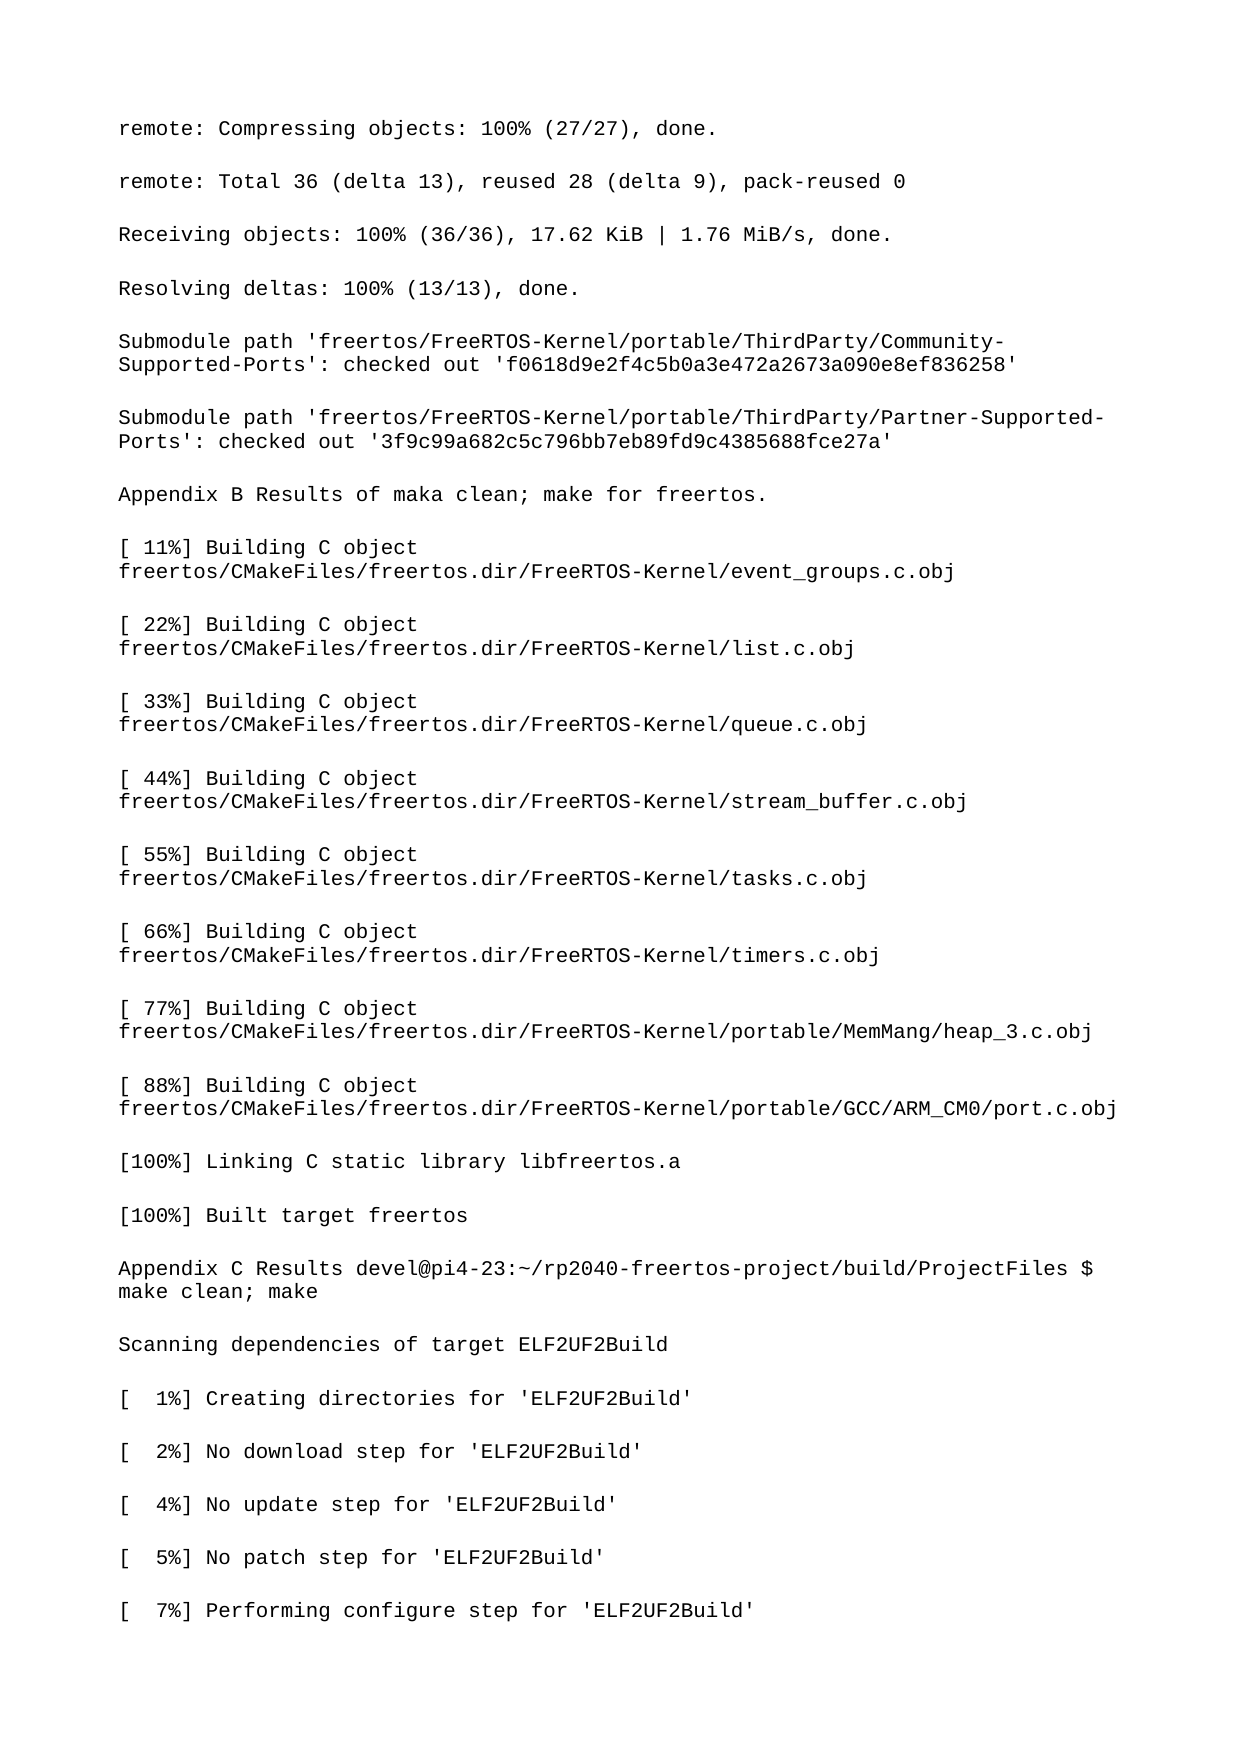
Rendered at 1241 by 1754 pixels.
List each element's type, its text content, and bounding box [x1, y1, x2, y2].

text [100%] Built target freertos [118, 1204, 1122, 1228]
text [ 22%] Building C object freertos/CMakeFiles/freertos.dir/FreeRTOS-Kernel/list.c.obj [118, 614, 1122, 661]
text Receiving objects: 100% (36/36), 17.62 KiB | 1.76 MiB/s, done. [118, 224, 1122, 248]
text Appendix C Results devel@pi4-23:~/rp2040-freertos-project/build/ProjectFiles $ make clean; make [118, 1258, 1122, 1305]
text Resolving deltas: 100% (13/13), done. [118, 277, 1122, 301]
text Appendix B Results of maka clean; make for freertos. [118, 484, 1122, 508]
text [ 2%] No download step for 'ELF2UF2Build' [118, 1441, 1122, 1464]
text [ 4%] No update step for 'ELF2UF2Build' [118, 1494, 1122, 1517]
text [ 7%] Performing configure step for 'ELF2UF2Build' [118, 1600, 1122, 1624]
text Submodule path 'freertos/FreeRTOS-Kernel/portable/ThirdParty/Community-Supported-Ports': checked out 'f0618d9e2f4c5b0a3e472a2673a090e8ef836258' [118, 331, 1122, 378]
text [ 88%] Building C object freertos/CMakeFiles/freertos.dir/FreeRTOS-Kernel/portable/GCC/ARM_CM0/port.c.obj [118, 1075, 1122, 1122]
text [ 77%] Building C object freertos/CMakeFiles/freertos.dir/FreeRTOS-Kernel/portable/MemMang/heap_3.c.obj [118, 998, 1122, 1045]
text remote: Compressing objects: 100% (27/27), done. [118, 118, 1122, 142]
text [ 55%] Building C object freertos/CMakeFiles/freertos.dir/FreeRTOS-Kernel/tasks.c.obj [118, 844, 1122, 892]
text Scanning dependencies of target ELF2UF2Build [118, 1334, 1122, 1358]
text [ 1%] Creating directories for 'ELF2UF2Build' [118, 1388, 1122, 1411]
text [ 33%] Building C object freertos/CMakeFiles/freertos.dir/FreeRTOS-Kernel/queue.c.obj [118, 691, 1122, 738]
text [100%] Linking C static library libfreertos.a [118, 1151, 1122, 1175]
text [ 5%] No patch step for 'ELF2UF2Build' [118, 1547, 1122, 1571]
text [ 11%] Building C object freertos/CMakeFiles/freertos.dir/FreeRTOS-Kernel/event_groups.c.obj [118, 537, 1122, 584]
text [ 66%] Building C object freertos/CMakeFiles/freertos.dir/FreeRTOS-Kernel/timers.c.obj [118, 921, 1122, 968]
text remote: Total 36 (delta 13), reused 28 (delta 9), pack-reused 0 [118, 171, 1122, 195]
text Submodule path 'freertos/FreeRTOS-Kernel/portable/ThirdParty/Partner-Supported-Ports': checked out '3f9c99a682c5c796bb7eb89fd9c4385688fce27a' [118, 407, 1122, 455]
text [ 44%] Building C object freertos/CMakeFiles/freertos.dir/FreeRTOS-Kernel/stream_buffer.c.obj [118, 768, 1122, 815]
